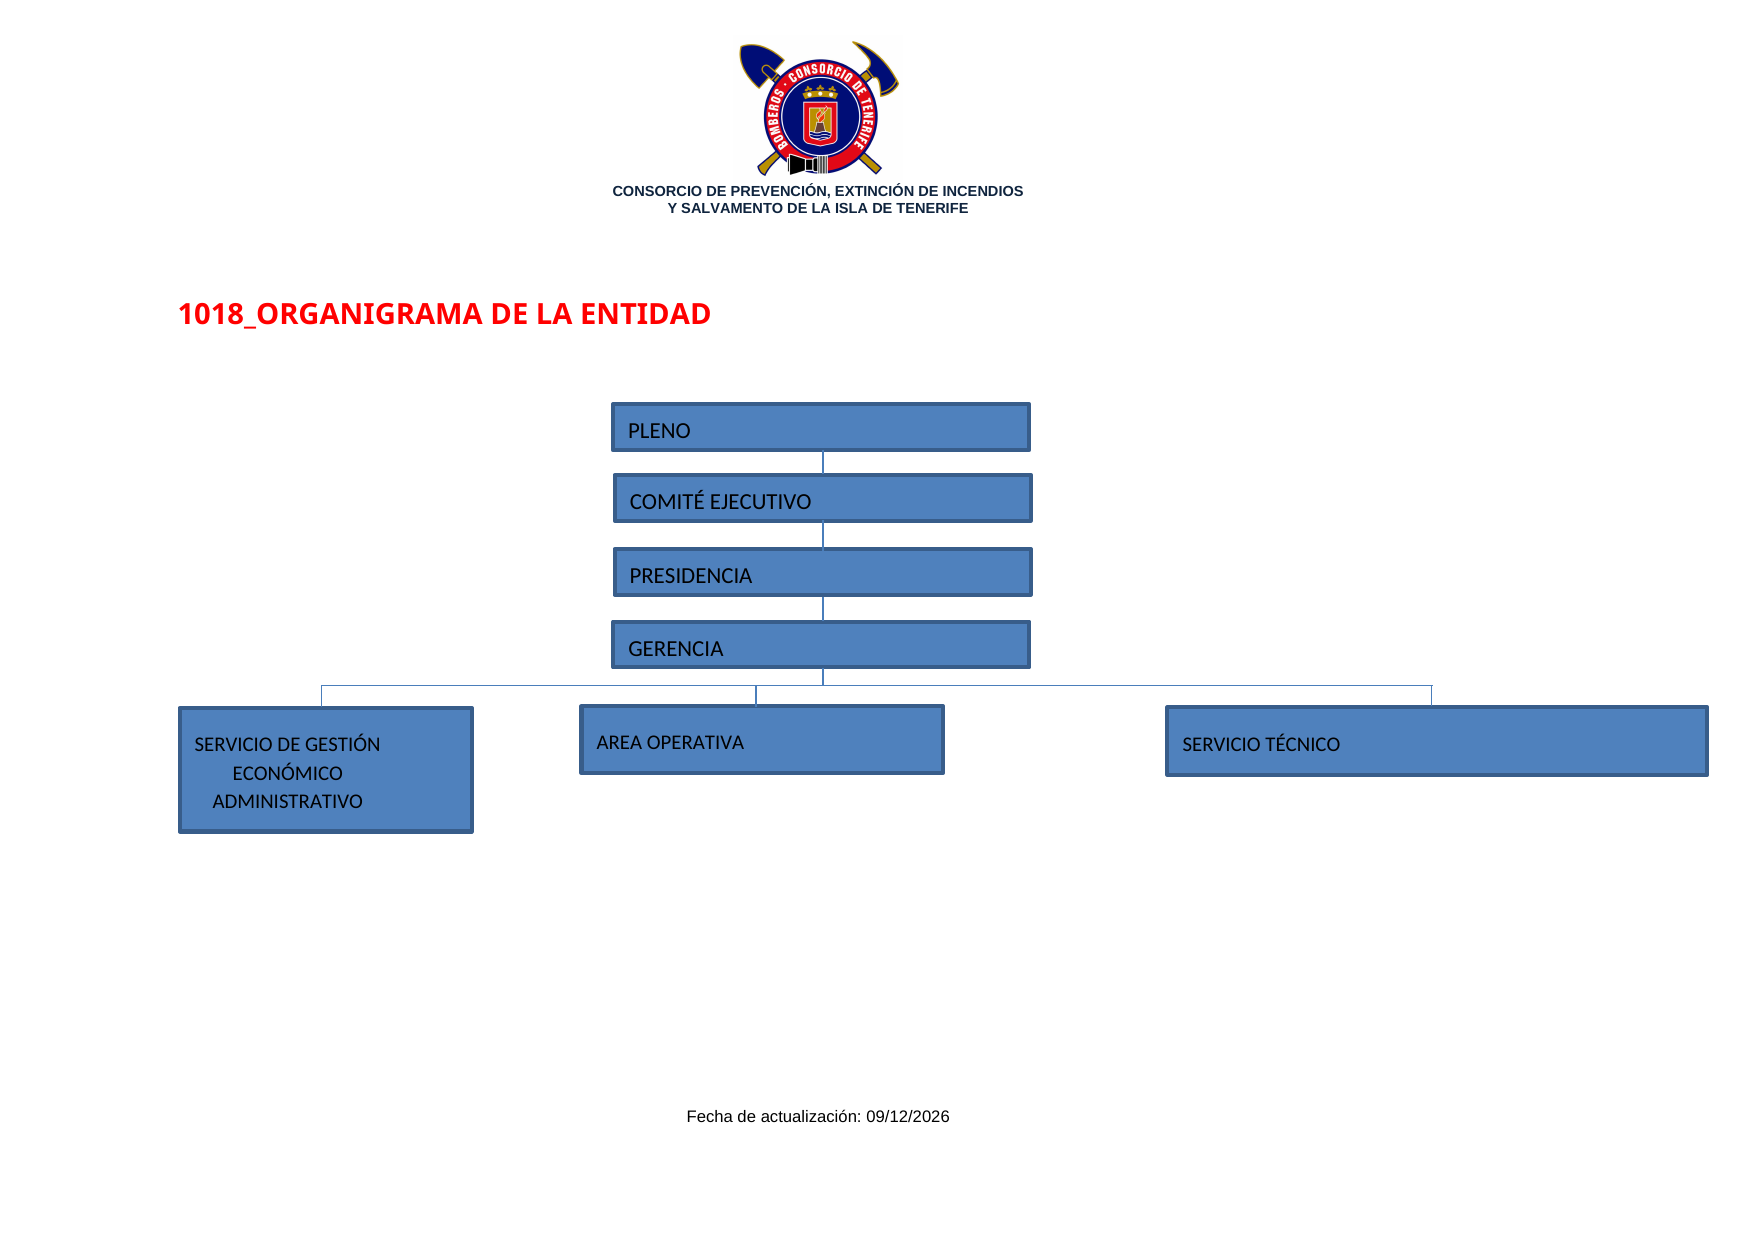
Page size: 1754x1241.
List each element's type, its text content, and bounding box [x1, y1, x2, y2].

subtitle 1018_ORGANIGRAMA DE LA ENTIDAD [177, 293, 1459, 333]
